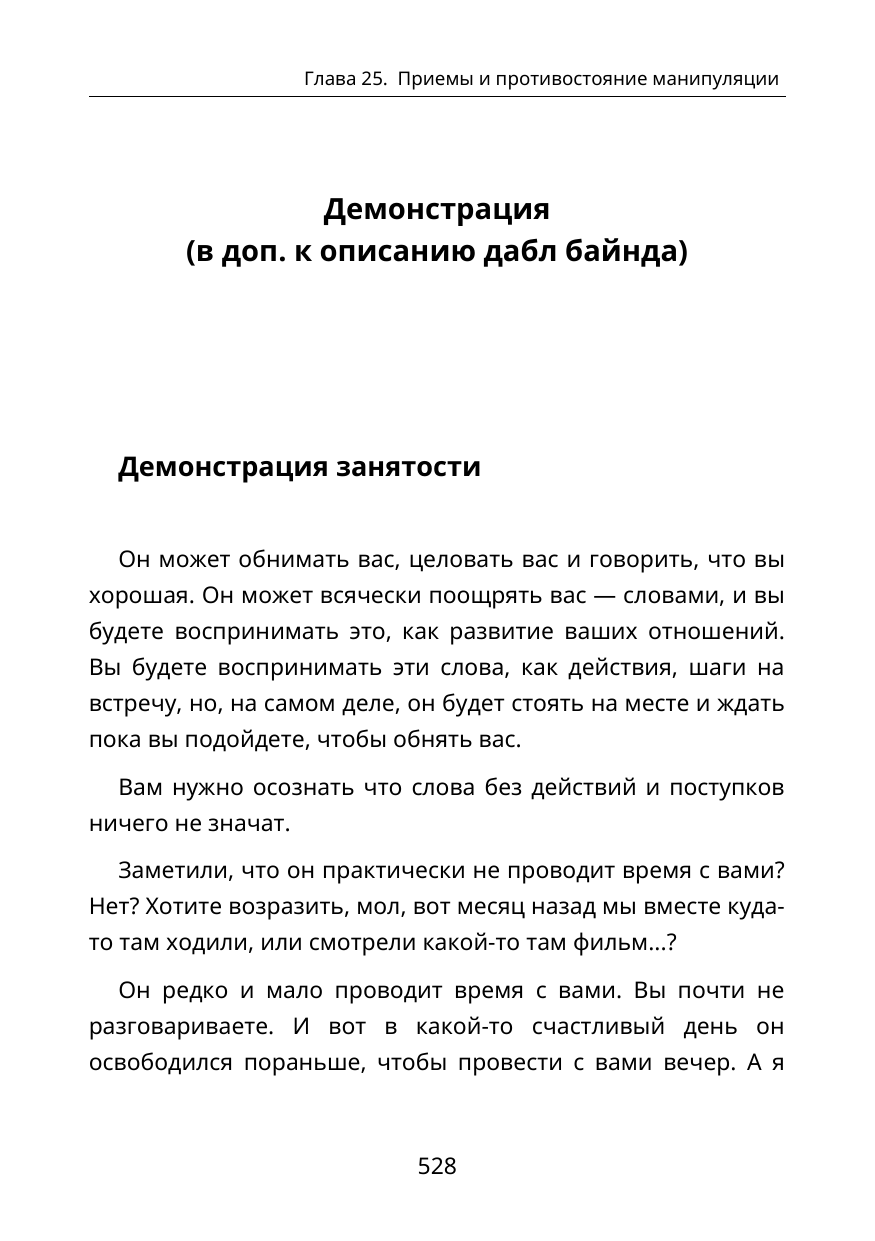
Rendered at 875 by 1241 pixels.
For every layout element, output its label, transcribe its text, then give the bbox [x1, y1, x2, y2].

text Он редко и мало проводит время с вами. Вы почти не разговариваете. И вот в какой-то счастливый день он освободился пораньше, чтобы провести с вами вечер. А я [88, 974, 786, 1077]
text Он может обнимать вас, целовать вас и говорить, что вы хорошая. Он может всячески поощрять вас — словами, и вы будете воспринимать это, как развитие ваших отношений. Вы будете воспринимать эти слова, как действия, шаги на встречу, но, на самом деле, он будет стоять на месте и ждать пока вы подойдете, чтобы обнять вас. [88, 543, 786, 754]
text Заметили, что он практически не проводит время с вами? Нет? Хотите возразить, мол, вот месяц назад мы вместе куда-то там ходили, или смотрели какой-то там фильм...? [88, 854, 786, 957]
subtitle Демонстрация (в доп. к описанию дабл байнда) [88, 185, 786, 270]
text Вам нужно осознать что слова без действий и поступков ничего не значат. [88, 771, 786, 838]
subtitle Демонстрация занятости [88, 447, 786, 484]
